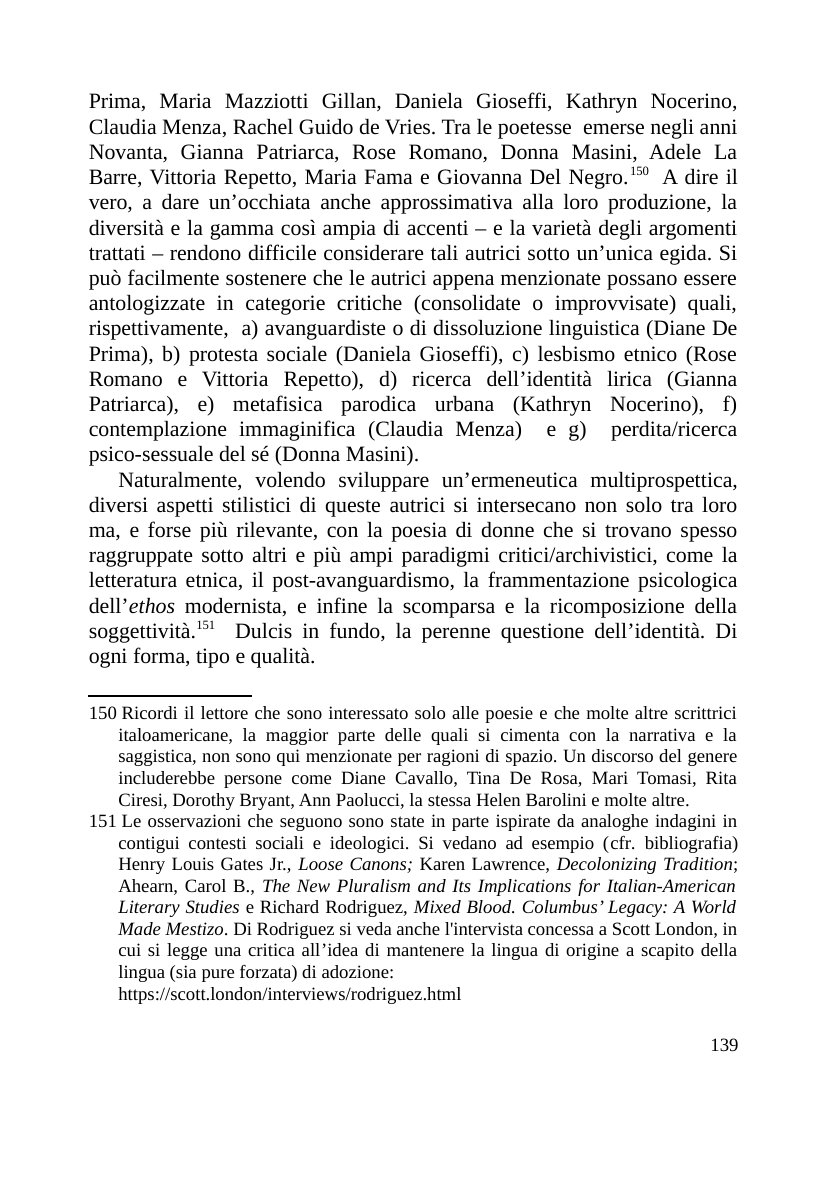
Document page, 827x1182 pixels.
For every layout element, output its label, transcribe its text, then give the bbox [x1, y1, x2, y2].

text Le osservazioni che seguono sono state in parte ispirate da analoghe indagini in contigui contesti sociali e ideologici. Si vedano ad esempio (cfr. bibliografia) Henry Louis Gates Jr., Loose Canons; Karen Lawrence, Decolonizing Tradition; Ahearn, Carol B., The New Pluralism and Its Implications for Italian-American Literary Studies e Richard Rodriguez, Mixed Blood. Columbus’ Legacy: A World Made Mestizo. Di Rodriguez si veda anche l'intervista concessa a Scott London, in cui si legge una critica all’idea di mantenere la lingua di origine a scapito della lingua (sia pure forzata) di adozione: [88, 810, 738, 982]
text Ricordi il lettore che sono interessato solo alle poesie e che molte altre scrittrici italoamericane, la maggior parte delle quali si cimenta con la narrativa e la saggistica, non sono qui menzionate per ragioni di spazio. Un discorso del genere includerebbe persone come Diane Cavallo, Tina De Rosa, Mari Tomasi, Rita Ciresi, Dorothy Bryant, Ann Paolucci, la stessa Helen Barolini e molte altre. [88, 702, 738, 810]
text Prima, Maria Mazziotti Gillan, Daniela Gioseffi, Kathryn Nocerino, Claudia Menza, Rachel Guido de Vries. Tra le poetesse emerse negli anni Novanta, Gianna Patriarca, Rose Romano, Donna Masini, Adele La Barre, Vittoria Repetto, Maria Fama e Giovanna Del Negro. A dire il vero, a dare un’occhiata anche approssimativa alla loro produzione, la diversità e la gamma così ampia di accenti – e la varietà degli argomenti trattati – rendono difficile considerare tali autrici sotto un’unica egida. Si può facilmente sostenere che le autrici appena menzionate possano essere antologizzate in categorie critiche (consolidate o improvvisate) quali, rispettivamente, a) avanguardiste o di dissoluzione linguistica (Diane De Prima), b) protesta sociale (Daniela Gioseffi), c) lesbismo etnico (Rose Romano e Vittoria Repetto), d) ricerca dell’identità lirica (Gianna Patriarca), e) metafisica parodica urbana (Kathryn Nocerino), f) contemplazione immaginifica (Claudia Menza) e g) perdita/ricerca psico-sessuale del sé (Donna Masini). [88, 88, 738, 467]
text Naturalmente, volendo sviluppare un’ermeneutica multiprospettica, diversi aspetti stilistici di queste autrici si intersecano non solo tra loro ma, e forse più rilevante, con la poesia di donne che si trovano spesso raggruppate sotto altri e più ampi paradigmi critici/archivistici, come la letteratura etnica, il post-avanguardismo, la frammentazione psicologica dell’ethos modernista, e infine la scomparsa e la ricomposizione della soggettività. Dulcis in fundo, la perenne questione dell’identità. Di ogni forma, tipo e qualità. [88, 467, 738, 668]
text https://scott.london/interviews/rodriguez.html [88, 982, 738, 1004]
